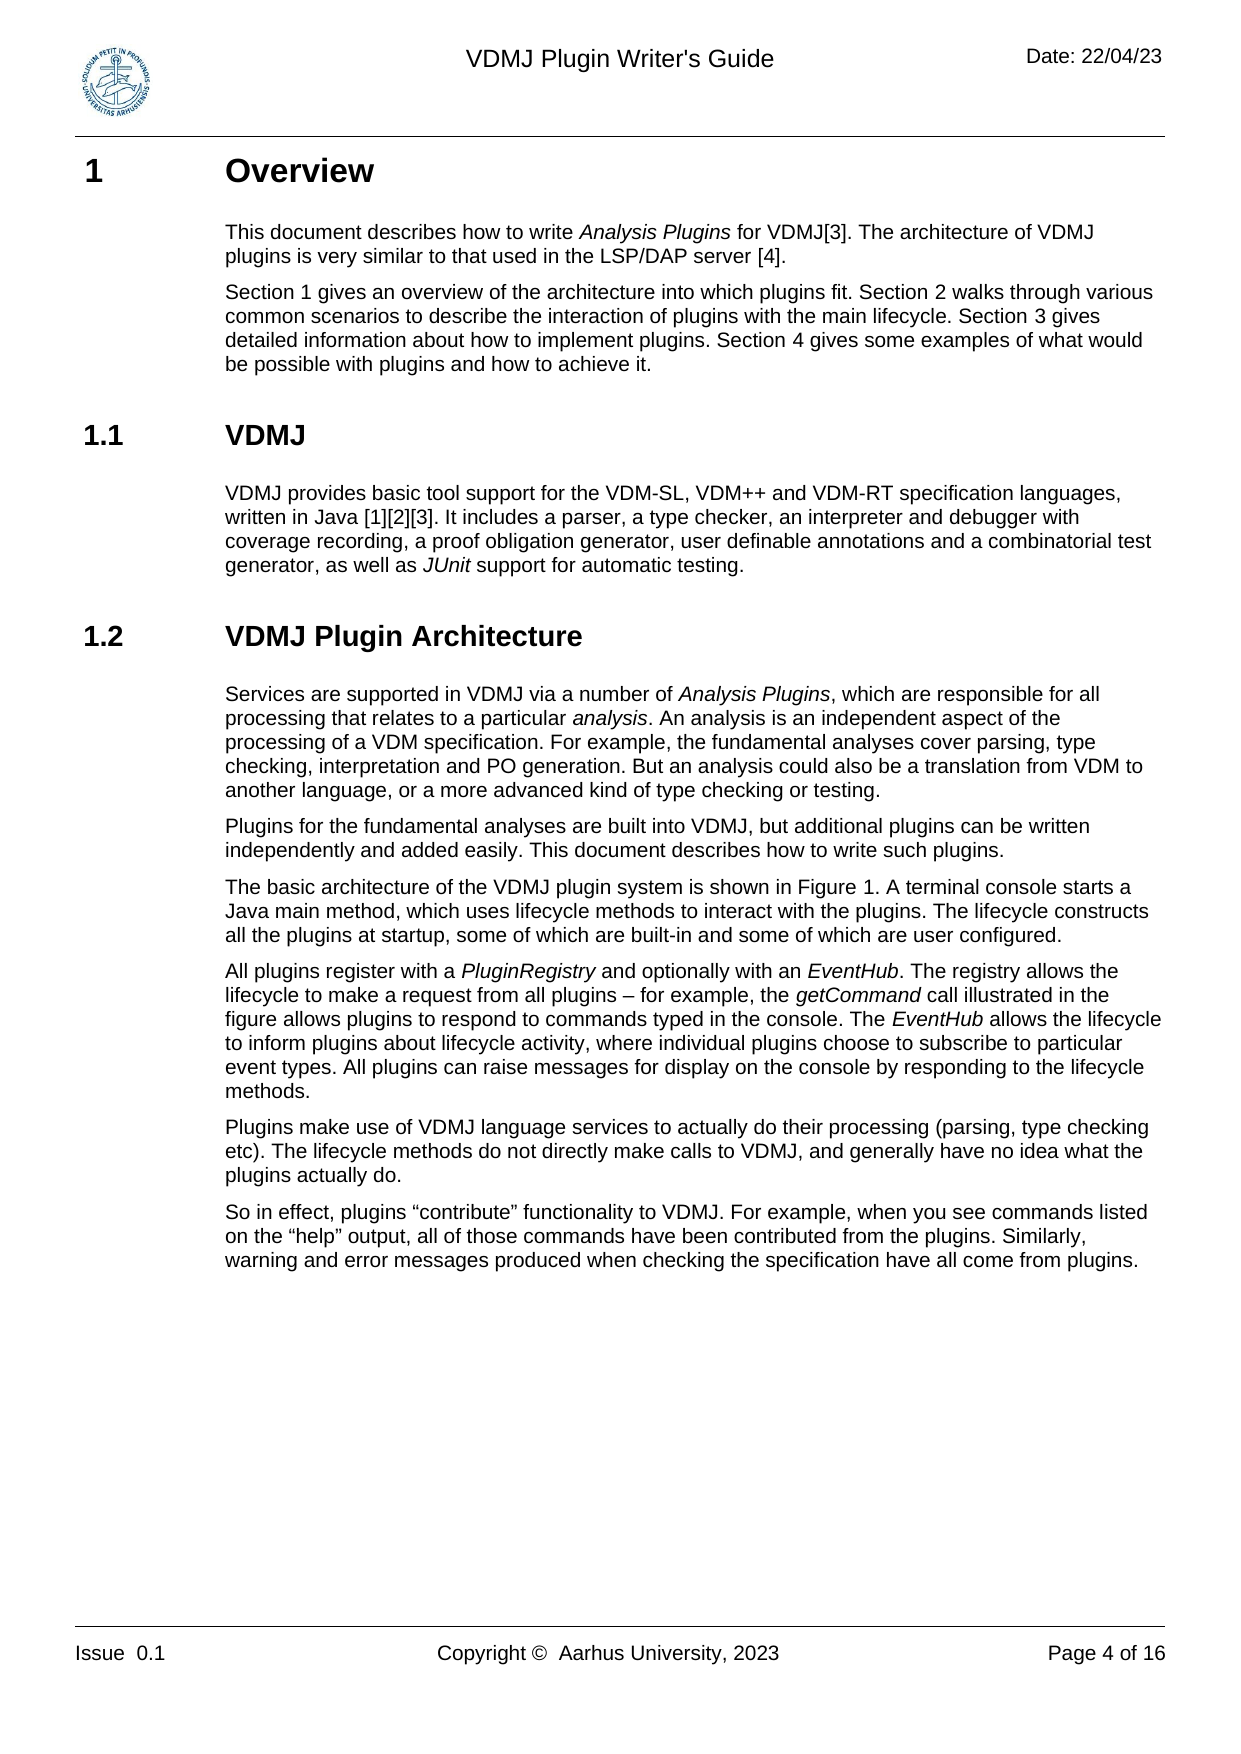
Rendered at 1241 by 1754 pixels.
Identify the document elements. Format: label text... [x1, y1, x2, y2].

text So in effect, plugins “contribute” functionality to VDMJ. For example, when you see commands listed on the “help” output, all of those commands have been contributed from the plugins. Similarly, warning and error messages produced when checking the specification have all come from plugins. [225, 1200, 1165, 1272]
text VDMJ provides basic tool support for the VDM-SL, VDM++ and VDM-RT specification languages, written in Java [1][2][3]. It includes a parser, a type checker, an interpreter and debugger with coverage recording, a proof obligation generator, user definable annotations and a combinatorial test generator, as well as JUnit support for automatic testing. [225, 481, 1165, 577]
text Section 1 gives an overview of the architecture into which plugins fit. Section 2 walks through various common scenarios to describe the interaction of plugins with the main lifecycle. Section 3 gives detailed information about how to implement plugins. Section 4 gives some examples of what would be possible with plugins and how to achieve it. [225, 280, 1165, 376]
picture [78, 44, 153, 120]
text Plugins for the fundamental analyses are built into VDMJ, but additional plugins can be written independently and added easily. This document describes how to write such plugins. [225, 814, 1165, 862]
text The basic architecture of the VDMJ plugin system is shown in Figure 1. A terminal console starts a Java main method, which uses lifecycle methods to interact with the plugins. The lifecycle constructs all the plugins at startup, some of which are built-in and some of which are user configured. [225, 875, 1165, 947]
text All plugins register with a PluginRegistry and optionally with an EventHub. The registry allows the lifecycle to make a request from all plugins – for example, the getCommand call illustrated in the figure allows plugins to respond to commands typed in the console. The EventHub allows the lifecycle to inform plugins about lifecycle activity, where individual plugins choose to subscribe to particular event types. All plugins can raise messages for display on the console by responding to the lifecycle methods. [225, 959, 1165, 1103]
subtitle Overview [75, 152, 1165, 190]
text Plugins make use of VDMJ language services to actually do their processing (parsing, type checking etc). The lifecycle methods do not directly make calls to VDMJ, and generally have no idea what the plugins actually do. [225, 1116, 1165, 1187]
text This document describes how to write Analysis Plugins for VDMJ[3]. The architecture of VDMJ plugins is very similar to that used in the LSP/DAP server [4]. [225, 220, 1165, 268]
text Services are supported in VDMJ via a number of Analysis Plugins, which are responsible for all processing that relates to a particular analysis. An analysis is an independent aspect of the processing of a VDM specification. For example, the fundamental analyses cover parsing, type checking, interpretation and PO generation. But an analysis could also be a translation from VDM to another language, or a more advanced kind of type checking or testing. [225, 682, 1165, 802]
subtitle VDMJ [75, 419, 1165, 451]
subtitle VDMJ Plugin Architecture [75, 619, 1165, 652]
